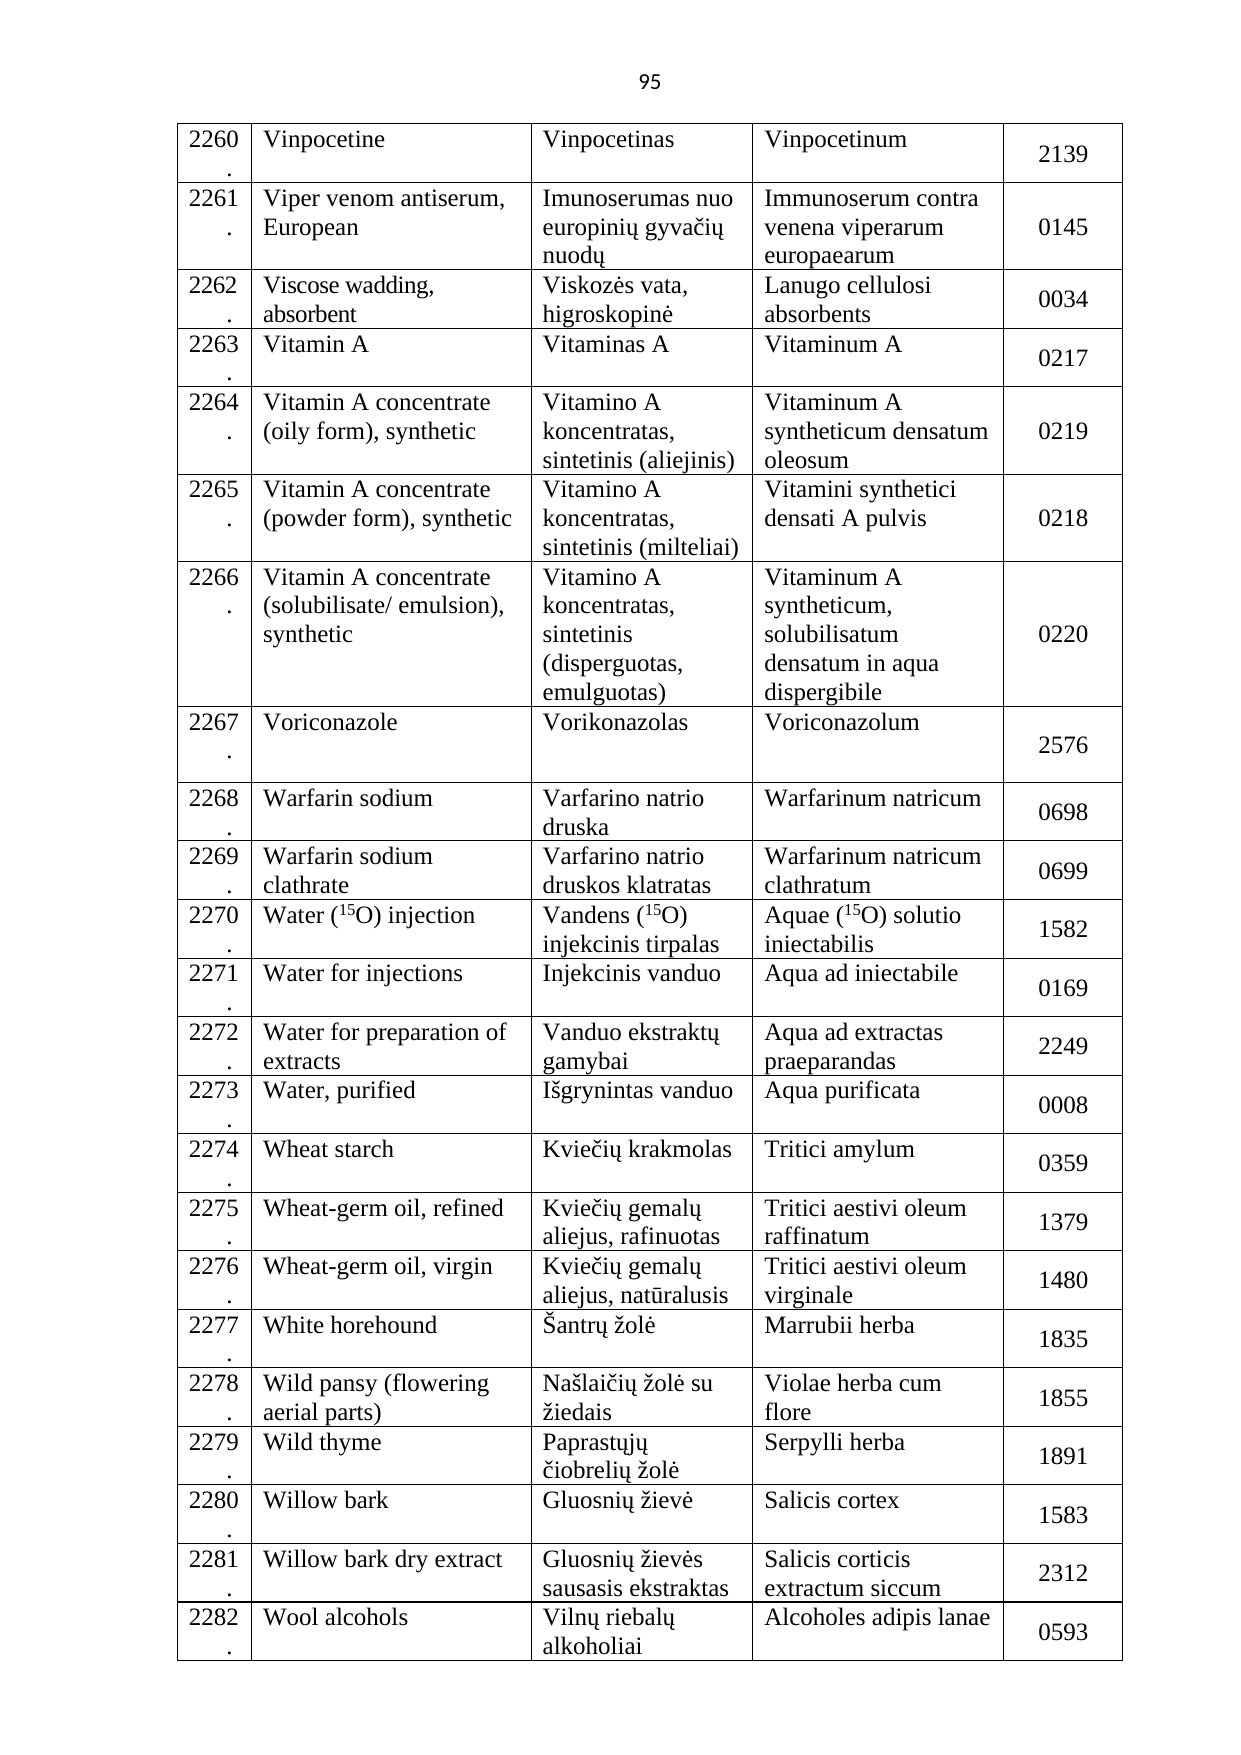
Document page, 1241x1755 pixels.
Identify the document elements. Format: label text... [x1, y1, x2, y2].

table_cell Vitamin A [252, 329, 531, 386]
table_cell 0699 [1004, 841, 1122, 899]
table_cell Wheat‑germ oil, refined [252, 1193, 531, 1250]
table_cell Aqua purificata [753, 1076, 1003, 1133]
table_cell Wild pansy (flowering aerial parts) [252, 1368, 531, 1426]
table_cell Vitamin A concentrate (oily form), synthetic [252, 387, 531, 473]
table_cell Lanugo cellulosi absorbents [753, 270, 1003, 328]
table_cell Varfarino natrio druskos klatratas [532, 841, 752, 899]
table_cell Salicis cortex [753, 1485, 1003, 1543]
table_cell 2576 [1004, 707, 1122, 782]
table_cell 0145 [1004, 183, 1122, 269]
table_cell Gluosnių žievės sausasis ekstraktas [532, 1544, 752, 1601]
table_cell 2279. [178, 1427, 251, 1484]
table_cell Vitaminum A syntheticum densatum oleosum [753, 387, 1003, 473]
table_cell Warfarin sodium [252, 783, 531, 840]
table_cell Vinpocetine [252, 124, 531, 182]
table_cell 2276. [178, 1251, 251, 1309]
table_cell 2265. [178, 475, 251, 561]
table_cell Wool alcohols [252, 1603, 531, 1660]
table_cell Vinpocetinas [532, 124, 752, 182]
table_cell Water, purified [252, 1076, 531, 1133]
table_cell 2261. [178, 183, 251, 269]
table_cell 2275. [178, 1193, 251, 1250]
table_cell Vanduo ekstraktų gamybai [532, 1017, 752, 1074]
table_cell Water for injections [252, 959, 531, 1016]
table_cell 1582 [1004, 900, 1122, 957]
table_cell Viskozės vata, higroskopinė [532, 270, 752, 328]
table_cell Aquae (15O) solutio iniectabilis [753, 900, 1003, 957]
table_cell 2281. [178, 1544, 251, 1601]
table_cell 2282. [178, 1603, 251, 1660]
table_cell Water (15O) injection [252, 900, 531, 957]
table_cell 0217 [1004, 329, 1122, 386]
table_cell 2268. [178, 783, 251, 840]
table_cell 2263. [178, 329, 251, 386]
table_cell 1891 [1004, 1427, 1122, 1484]
table_cell 0008 [1004, 1076, 1122, 1133]
table_cell White horehound [252, 1310, 531, 1367]
table_cell 2139 [1004, 124, 1122, 182]
table_cell 2249 [1004, 1017, 1122, 1074]
table_cell Alcoholes adipis lanae [753, 1603, 1003, 1660]
table_cell 2266. [178, 562, 251, 706]
table_cell Imunoserumas nuo europinių gyvačių nuodų [532, 183, 752, 269]
table_cell Tritici aestivi oleum virginale [753, 1251, 1003, 1309]
table_cell 2267. [178, 707, 251, 782]
table_cell 1583 [1004, 1485, 1122, 1543]
table_cell Voriconazolum [753, 707, 1003, 782]
table_cell 2278. [178, 1368, 251, 1426]
table_cell Wheat‑germ oil, virgin [252, 1251, 531, 1309]
table_cell Warfarin sodium clathrate [252, 841, 531, 899]
table_cell Varfarino natrio druska [532, 783, 752, 840]
table_cell 0220 [1004, 562, 1122, 706]
table_cell 1855 [1004, 1368, 1122, 1426]
table_cell Vitamino A koncentratas, sintetinis (disperguotas, emulguotas) [532, 562, 752, 706]
table_cell Willow bark dry extract [252, 1544, 531, 1601]
table_cell Vandens (15O) injekcinis tirpalas [532, 900, 752, 957]
table_cell Violae herba cum flore [753, 1368, 1003, 1426]
table_cell 0219 [1004, 387, 1122, 473]
table_cell Water for preparation of extracts [252, 1017, 531, 1074]
table_cell Wild thyme [252, 1427, 531, 1484]
table_cell Vitamin A concentrate (solubilisate/ emulsion), synthetic [252, 562, 531, 706]
table_cell Injekcinis vanduo [532, 959, 752, 1016]
table_cell Viper venom antiserum, European [252, 183, 531, 269]
table_cell Wheat starch [252, 1134, 531, 1192]
table_cell Vitaminum A [753, 329, 1003, 386]
table_cell Warfarinum natricum [753, 783, 1003, 840]
table_cell Aqua ad extractas praeparandas [753, 1017, 1003, 1074]
table_cell Vitamino A koncentratas, sintetinis (aliejinis) [532, 387, 752, 473]
table_cell Willow bark [252, 1485, 531, 1543]
table_cell Šantrų žolė [532, 1310, 752, 1367]
table_cell 2264. [178, 387, 251, 473]
table_cell 2280. [178, 1485, 251, 1543]
table_cell 2269. [178, 841, 251, 899]
table_cell 2273. [178, 1076, 251, 1133]
table_cell Gluosnių žievė [532, 1485, 752, 1543]
table_cell Kviečių gemalų aliejus, rafinuotas [532, 1193, 752, 1250]
table_cell Vitamino A koncentratas, sintetinis (milteliai) [532, 475, 752, 561]
table_cell Vinpocetinum [753, 124, 1003, 182]
table_cell 2277. [178, 1310, 251, 1367]
table_cell 2260. [178, 124, 251, 182]
table_cell 2272. [178, 1017, 251, 1074]
table_cell Kviečių krakmolas [532, 1134, 752, 1192]
table_cell Vitamin A concentrate (powder form), synthetic [252, 475, 531, 561]
table_cell Vitamini synthetici densati A pulvis [753, 475, 1003, 561]
table_cell Immunoserum contra venena viperarum europaearum [753, 183, 1003, 269]
table_cell Tritici amylum [753, 1134, 1003, 1192]
table_cell 0698 [1004, 783, 1122, 840]
table_cell 0169 [1004, 959, 1122, 1016]
table_cell 0359 [1004, 1134, 1122, 1192]
table_cell 1835 [1004, 1310, 1122, 1367]
table_cell Voriconazole [252, 707, 531, 782]
table_cell 2274. [178, 1134, 251, 1192]
table_cell Našlaičių žolė su žiedais [532, 1368, 752, 1426]
table_cell 0034 [1004, 270, 1122, 328]
table_cell 0218 [1004, 475, 1122, 561]
table_cell Išgrynintas vanduo [532, 1076, 752, 1133]
table_cell Aqua ad iniectabile [753, 959, 1003, 1016]
table_cell 2262. [178, 270, 251, 328]
table_cell 1379 [1004, 1193, 1122, 1250]
table_cell Serpylli herba [753, 1427, 1003, 1484]
table_cell Marrubii herba [753, 1310, 1003, 1367]
table_cell Viscose wadding, absorbent [252, 270, 531, 328]
table_cell 0593 [1004, 1603, 1122, 1660]
table_cell Salicis corticis extractum siccum [753, 1544, 1003, 1601]
table_cell 2312 [1004, 1544, 1122, 1601]
table_cell Vorikonazolas [532, 707, 752, 782]
table_cell 2270. [178, 900, 251, 957]
table_cell Paprastųjų čiobrelių žolė [532, 1427, 752, 1484]
table_cell Vilnų riebalų alkoholiai [532, 1603, 752, 1660]
table_cell Vitaminum A syntheticum, solubilisatum densatum in aqua dispergibile [753, 562, 1003, 706]
table_cell Kviečių gemalų aliejus, natūralusis [532, 1251, 752, 1309]
table_cell 2271. [178, 959, 251, 1016]
table_cell 1480 [1004, 1251, 1122, 1309]
table_cell Vitaminas A [532, 329, 752, 386]
table_cell Tritici aestivi oleum raffinatum [753, 1193, 1003, 1250]
table_cell Warfarinum natricum clathratum [753, 841, 1003, 899]
